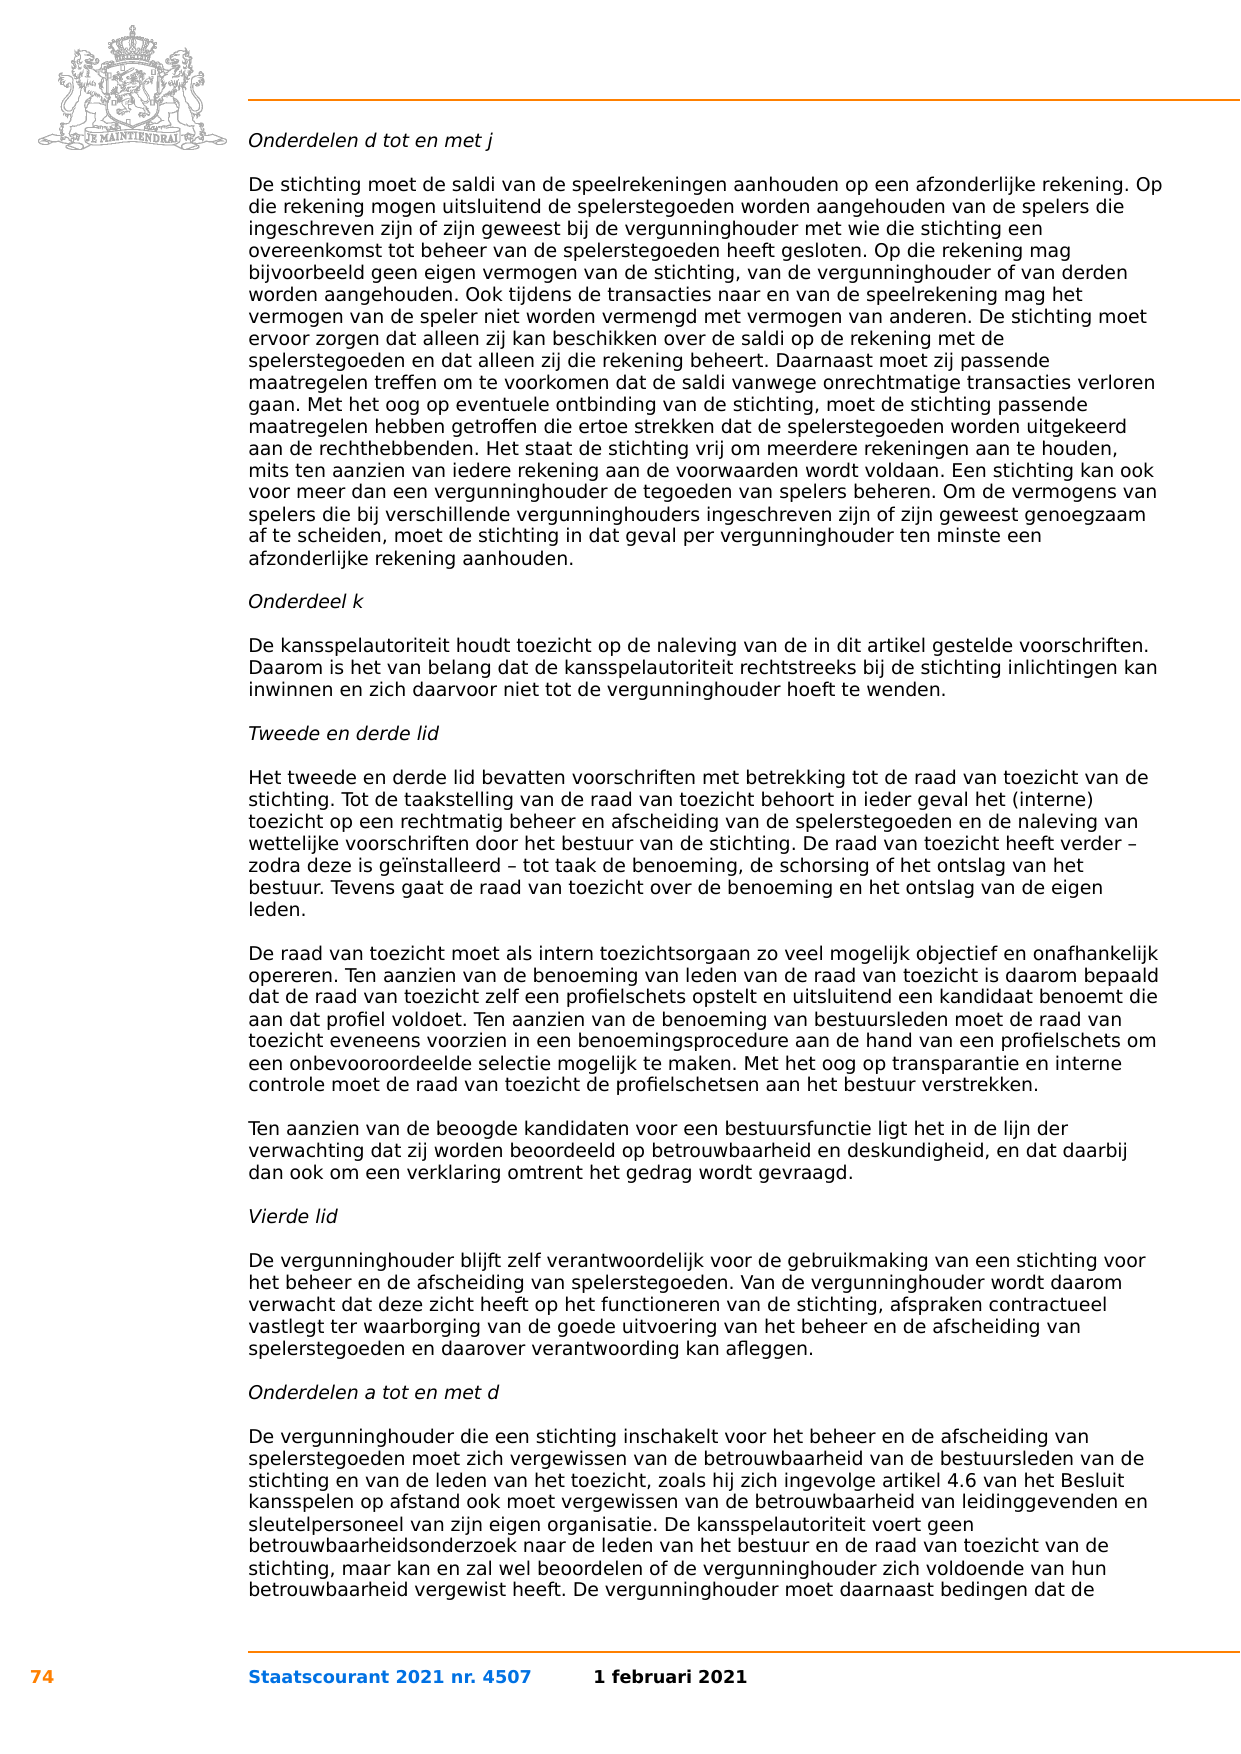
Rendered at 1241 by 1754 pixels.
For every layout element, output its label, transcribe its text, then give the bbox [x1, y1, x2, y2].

subtitle Onderdelen d tot en met j [248, 130, 1163, 152]
text De vergunninghouder blijft zelf verantwoordelijk voor de gebruikmaking van een stichting voor het beheer en de afscheiding van spelerstegoeden. Van de vergunninghouder wordt daarom verwacht dat deze zicht heeft op het functioneren van de stichting, afspraken contractueel vastlegt ter waarborging van de goede uitvoering van het beheer en de afscheiding van spelerstegoeden en daarover verantwoording kan afleggen. [248, 1250, 1163, 1360]
text Het tweede en derde lid bevatten voorschriften met betrekking tot de raad van toezicht van de stichting. Tot de taakstelling van de raad van toezicht behoort in ieder geval het (interne) toezicht op een rechtmatig beheer en afscheiding van de spelerstegoeden en de naleving van wettelijke voorschriften door het bestuur van de stichting. De raad van toezicht heeft verder – zodra deze is geïnstalleerd – tot taak de benoeming, de schorsing of het ontslag van het bestuur. Tevens gaat de raad van toezicht over de benoeming en het ontslag van de eigen leden. [248, 767, 1163, 921]
subtitle Vierde lid [248, 1206, 1163, 1228]
text De raad van toezicht moet als intern toezichtsorgaan zo veel mogelijk objectief en onafhankelijk opereren. Ten aanzien van de benoeming van leden van de raad van toezicht is daarom bepaald dat de raad van toezicht zelf een profielschets opstelt en uitsluitend een kandidaat benoemt die aan dat profiel voldoet. Ten aanzien van de benoeming van bestuursleden moet de raad van toezicht eveneens voorzien in een benoemingsprocedure aan de hand van een profielschets om een onbevooroordeelde selectie mogelijk te maken. Met het oog op transparantie en interne controle moet de raad van toezicht de profielschetsen aan het bestuur verstrekken. [248, 942, 1163, 1096]
subtitle Tweede en derde lid [248, 723, 1163, 745]
picture [38, 25, 227, 150]
text De vergunninghouder die een stichting inschakelt voor het beheer en de afscheiding van spelerstegoeden moet zich vergewissen van de betrouwbaarheid van de bestuursleden van de stichting en van de leden van het toezicht, zoals hij zich ingevolge artikel 4.6 van het Besluit kansspelen op afstand ook moet vergewissen van de betrouwbaarheid van leidinggevenden en sleutelpersoneel van zijn eigen organisatie. De kansspelautoriteit voert geen betrouwbaarheidsonderzoek naar de leden van het bestuur en de raad van toezicht van de stichting, maar kan en zal wel beoordelen of de vergunninghouder zich voldoende van hun betrouwbaarheid vergewist heeft. De vergunninghouder moet daarnaast bedingen dat de [248, 1426, 1163, 1601]
text De stichting moet de saldi van de speelrekeningen aanhouden op een afzonderlijke rekening. Op die rekening mogen uitsluitend de spelerstegoeden worden aangehouden van de spelers die ingeschreven zijn of zijn geweest bij de vergunninghouder met wie die stichting een overeenkomst tot beheer van de spelerstegoeden heeft gesloten. Op die rekening mag bijvoorbeeld geen eigen vermogen van de stichting, van de vergunninghouder of van derden worden aangehouden. Ook tijdens de transacties naar en van de speelrekening mag het vermogen van de speler niet worden vermengd met vermogen van anderen. De stichting moet ervoor zorgen dat alleen zij kan beschikken over de saldi op de rekening met de spelerstegoeden en dat alleen zij die rekening beheert. Daarnaast moet zij passende maatregelen treffen om te voorkomen dat de saldi vanwege onrechtmatige transacties verloren gaan. Met het oog op eventuele ontbinding van de stichting, moet de stichting passende maatregelen hebben getroffen die ertoe strekken dat de spelerstegoeden worden uitgekeerd aan de rechthebbenden. Het staat de stichting vrij om meerdere rekeningen aan te houden, mits ten aanzien van iedere rekening aan de voorwaarden wordt voldaan. Een stichting kan ook voor meer dan een vergunninghouder de tegoeden van spelers beheren. Om de vermogens van spelers die bij verschillende vergunninghouders ingeschreven zijn of zijn geweest genoegzaam af te scheiden, moet de stichting in dat geval per vergunninghouder ten minste een afzonderlijke rekening aanhouden. [248, 174, 1163, 569]
subtitle Onderdelen a tot en met d [248, 1382, 1163, 1404]
text De kansspelautoriteit houdt toezicht op de naleving van de in dit artikel gestelde voorschriften. Daarom is het van belang dat de kansspelautoriteit rechtstreeks bij de stichting inlichtingen kan inwinnen en zich daarvoor niet tot de vergunninghouder hoeft te wenden. [248, 635, 1163, 701]
text Ten aanzien van de beoogde kandidaten voor een bestuursfunctie ligt het in de lijn der verwachting dat zij worden beoordeeld op betrouwbaarheid en deskundigheid, en dat daarbij dan ook om een verklaring omtrent het gedrag wordt gevraagd. [248, 1118, 1163, 1184]
subtitle Onderdeel k [248, 591, 1163, 613]
